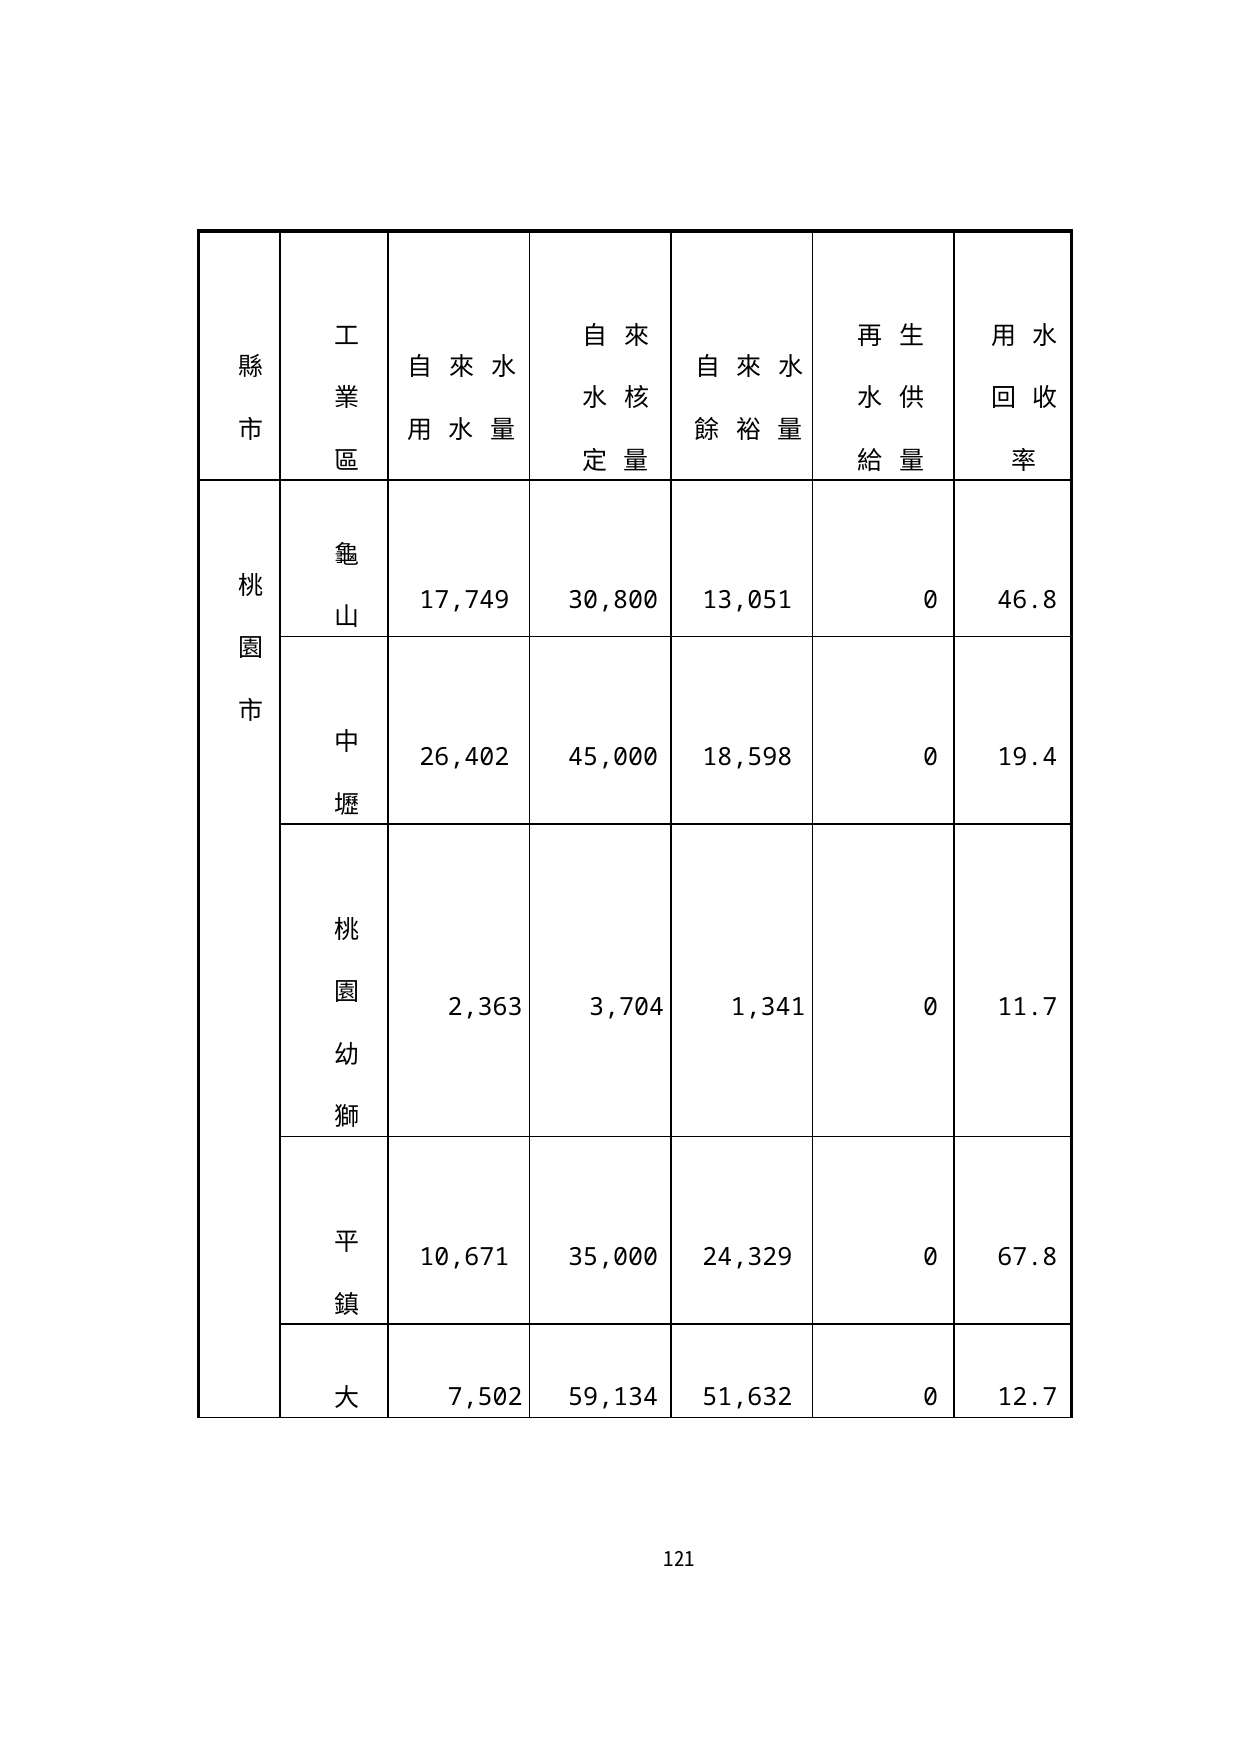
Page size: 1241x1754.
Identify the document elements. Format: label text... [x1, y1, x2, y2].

table_header 用水回收率 [955, 233, 1070, 479]
table_cell 桃園市 [200, 481, 279, 1417]
table_cell 24,329 [672, 1137, 812, 1323]
table_cell 19.4 [955, 637, 1070, 823]
table_header 工業區 [281, 233, 387, 479]
table_cell 平鎮 [281, 1137, 387, 1323]
table_cell 35,000 [530, 1137, 670, 1323]
table_cell 0 [813, 1325, 953, 1417]
table_cell 大 [281, 1325, 387, 1417]
table_cell 18,598 [672, 637, 812, 823]
table_cell 17,749 [389, 481, 529, 636]
table_cell 7,502 [389, 1325, 529, 1417]
table_cell 0 [813, 637, 953, 823]
table_cell 龜山 [281, 481, 387, 636]
table_cell 26,402 [389, 637, 529, 823]
table_header 再生水供給量 [813, 233, 953, 479]
table_cell 45,000 [530, 637, 670, 823]
table_cell 46.8 [955, 481, 1070, 636]
table_cell 3,704 [530, 825, 670, 1136]
table_cell 67.8 [955, 1137, 1070, 1323]
table_cell 0 [813, 1137, 953, 1323]
table_header 自來水用水量 [389, 233, 529, 479]
table_cell 11.7 [955, 825, 1070, 1136]
table_cell 12.7 [955, 1325, 1070, 1417]
table_cell 51,632 [672, 1325, 812, 1417]
table_cell 1,341 [672, 825, 812, 1136]
table_header 自來水餘裕量 [672, 233, 812, 479]
table_cell 59,134 [530, 1325, 670, 1417]
table_header 縣市 [200, 233, 279, 479]
table_cell 0 [813, 825, 953, 1136]
table_cell 13,051 [672, 481, 812, 636]
table_cell 中壢 [281, 637, 387, 823]
table_cell 桃園幼獅 [281, 825, 387, 1136]
table_cell 10,671 [389, 1137, 529, 1323]
table_header 自來水核定量 [530, 233, 670, 479]
table_cell 30,800 [530, 481, 670, 636]
table_cell 2,363 [389, 825, 529, 1136]
table_cell 0 [813, 481, 953, 636]
